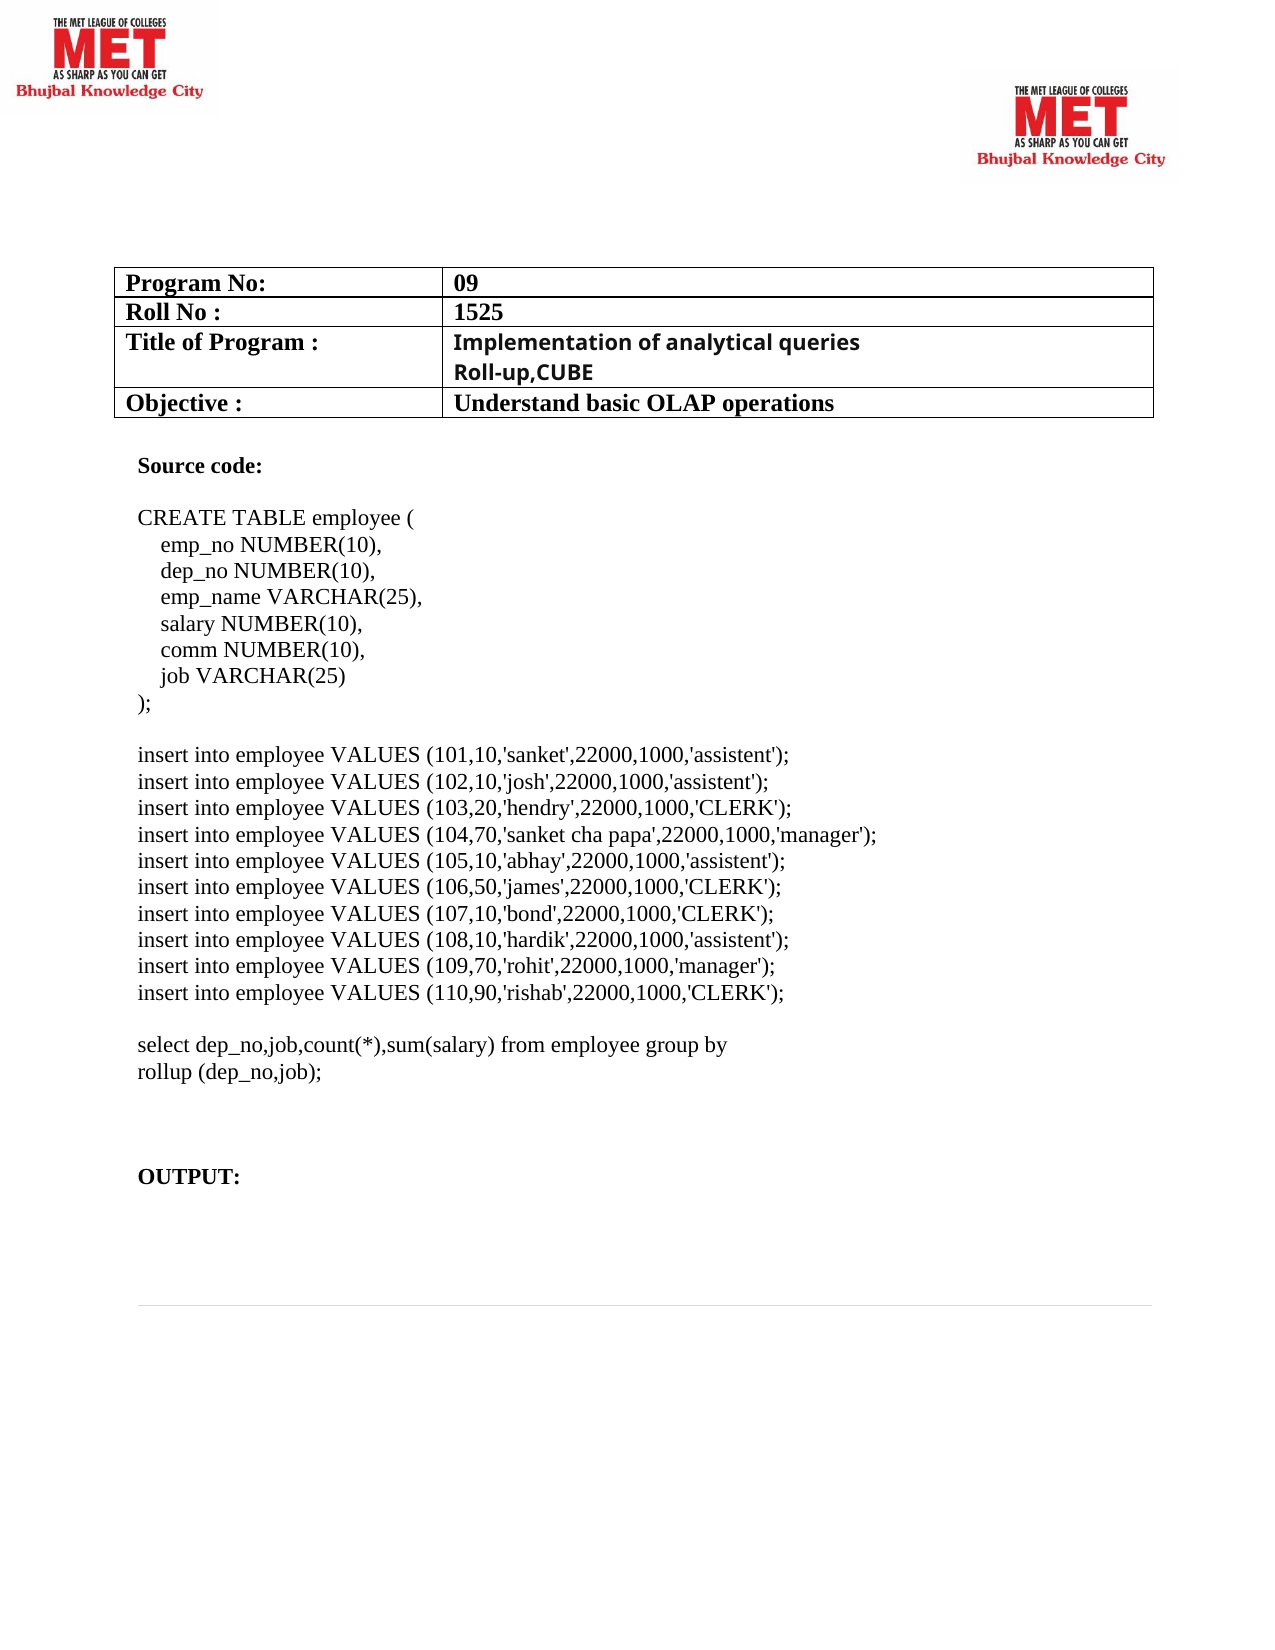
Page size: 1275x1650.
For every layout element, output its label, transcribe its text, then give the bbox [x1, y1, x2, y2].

table_header 09 [443, 268, 1153, 296]
table_cell 1525 [443, 298, 1153, 326]
text rollup (dep_no,job); [137, 1058, 1152, 1084]
text comm NUMBER(10), [137, 636, 1152, 662]
table_cell Title of Program : [115, 327, 442, 387]
text select dep_no,job,count(*),sum(salary) from employee group by [137, 1031, 1152, 1058]
text insert into employee VALUES (110,90,'rishab',22000,1000,'CLERK'); [137, 979, 1152, 1005]
text emp_no NUMBER(10), [137, 531, 1152, 557]
text insert into employee VALUES (109,70,'rohit',22000,1000,'manager'); [137, 952, 1152, 979]
text dep_no NUMBER(10), [137, 557, 1152, 583]
table_cell Implementation of analytical queries Roll-up,CUBE [443, 327, 1153, 387]
text insert into employee VALUES (107,10,'bond',22000,1000,'CLERK'); [137, 900, 1152, 926]
text insert into employee VALUES (106,50,'james',22000,1000,'CLERK'); [137, 873, 1152, 900]
text insert into employee VALUES (103,20,'hendry',22000,1000,'CLERK'); [137, 794, 1152, 821]
text emp_name VARCHAR(25), [137, 583, 1152, 610]
text insert into employee VALUES (104,70,'sanket cha papa',22000,1000,'manager'); [137, 821, 1152, 847]
table_header Program No: [115, 268, 442, 296]
table_cell Objective : [115, 388, 442, 417]
text insert into employee VALUES (105,10,'abhay',22000,1000,'assistent'); [137, 847, 1152, 873]
text insert into employee VALUES (108,10,'hardik',22000,1000,'assistent'); [137, 926, 1152, 952]
text salary NUMBER(10), [137, 610, 1152, 636]
text insert into employee VALUES (101,10,'sanket',22000,1000,'assistent'); [137, 742, 1152, 768]
text OUTPUT: [137, 1163, 1152, 1189]
table_cell Understand basic OLAP operations [443, 388, 1153, 417]
text job VARCHAR(25) [137, 662, 1152, 689]
text CREATE TABLE employee ( [137, 504, 1152, 531]
text Source code: [137, 452, 1152, 478]
picture [0, 0, 1180, 185]
text insert into employee VALUES (102,10,'josh',22000,1000,'assistent'); [137, 768, 1152, 794]
table_cell Roll No : [115, 298, 442, 326]
text ); [137, 689, 1152, 715]
